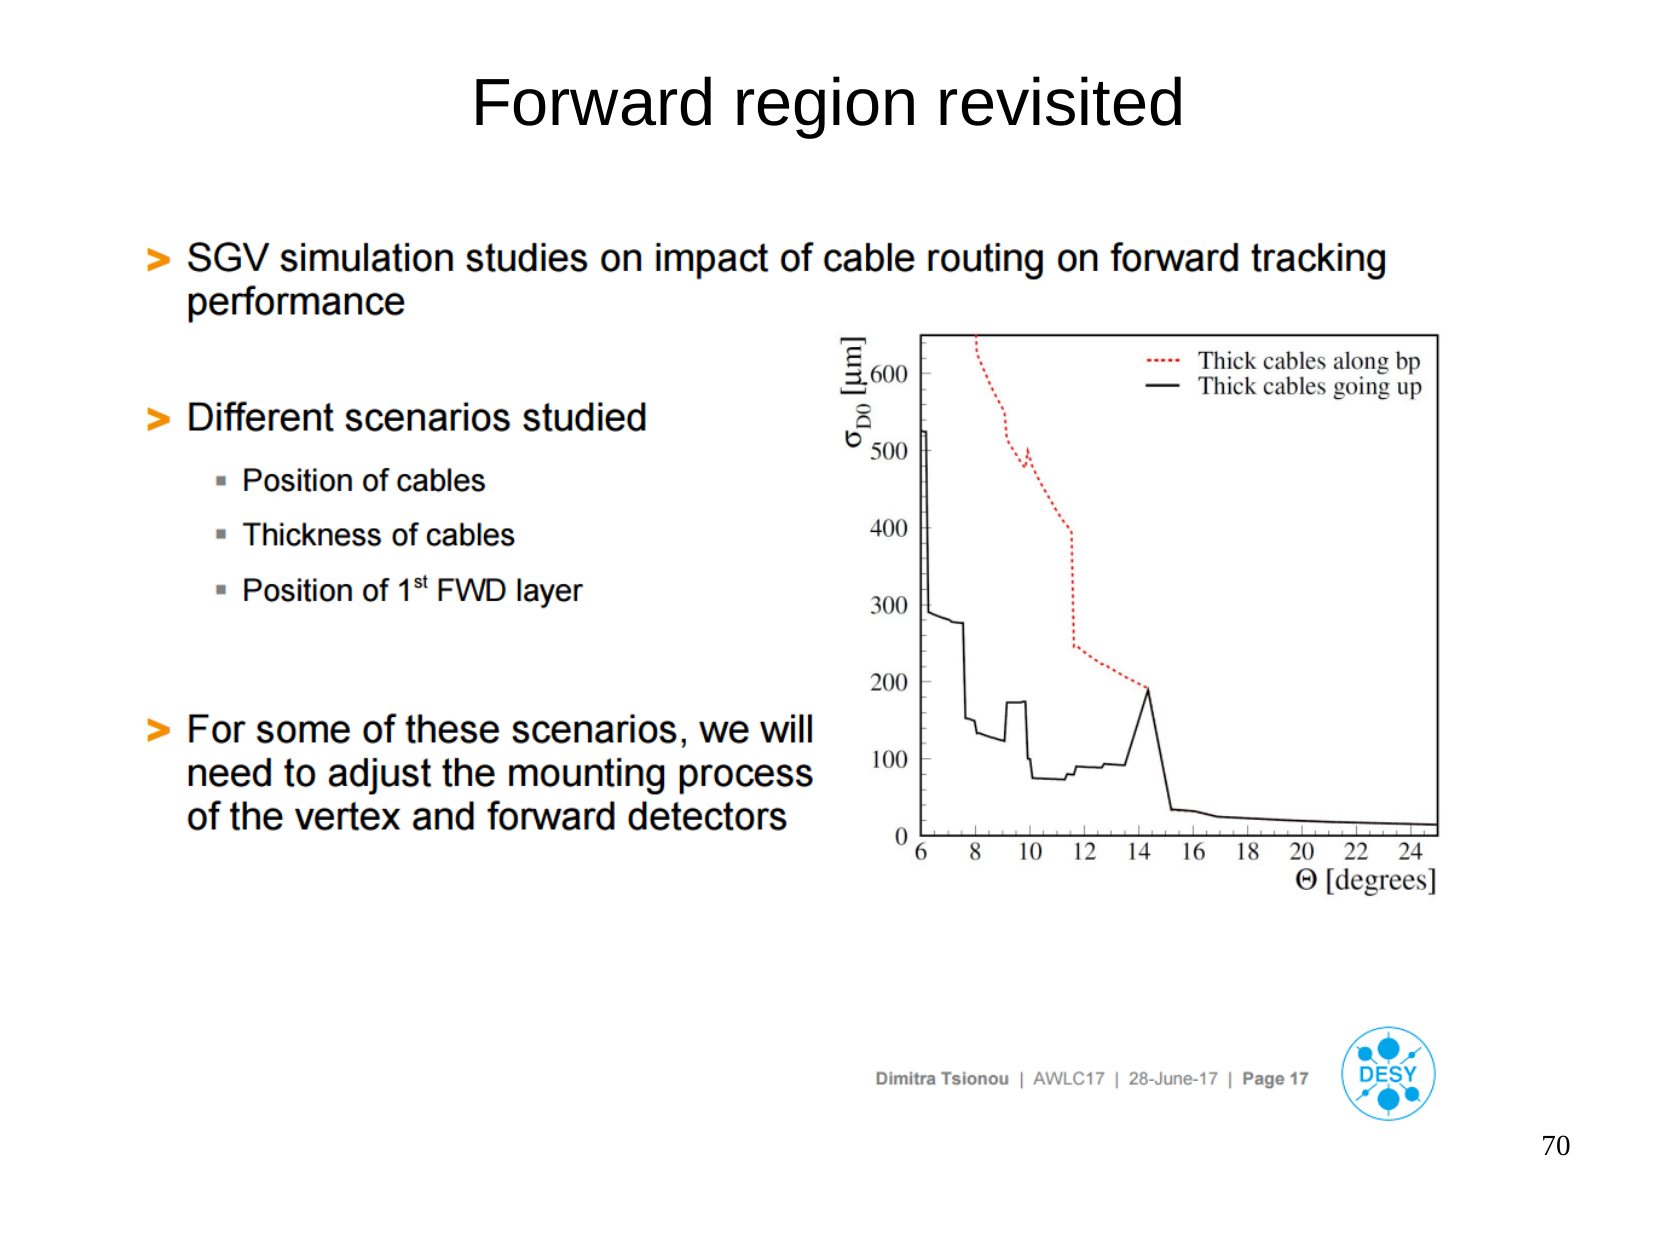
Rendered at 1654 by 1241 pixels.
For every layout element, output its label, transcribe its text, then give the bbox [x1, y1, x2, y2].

picture [121, 215, 1480, 1135]
title Forward region revisited [85, 52, 1571, 153]
